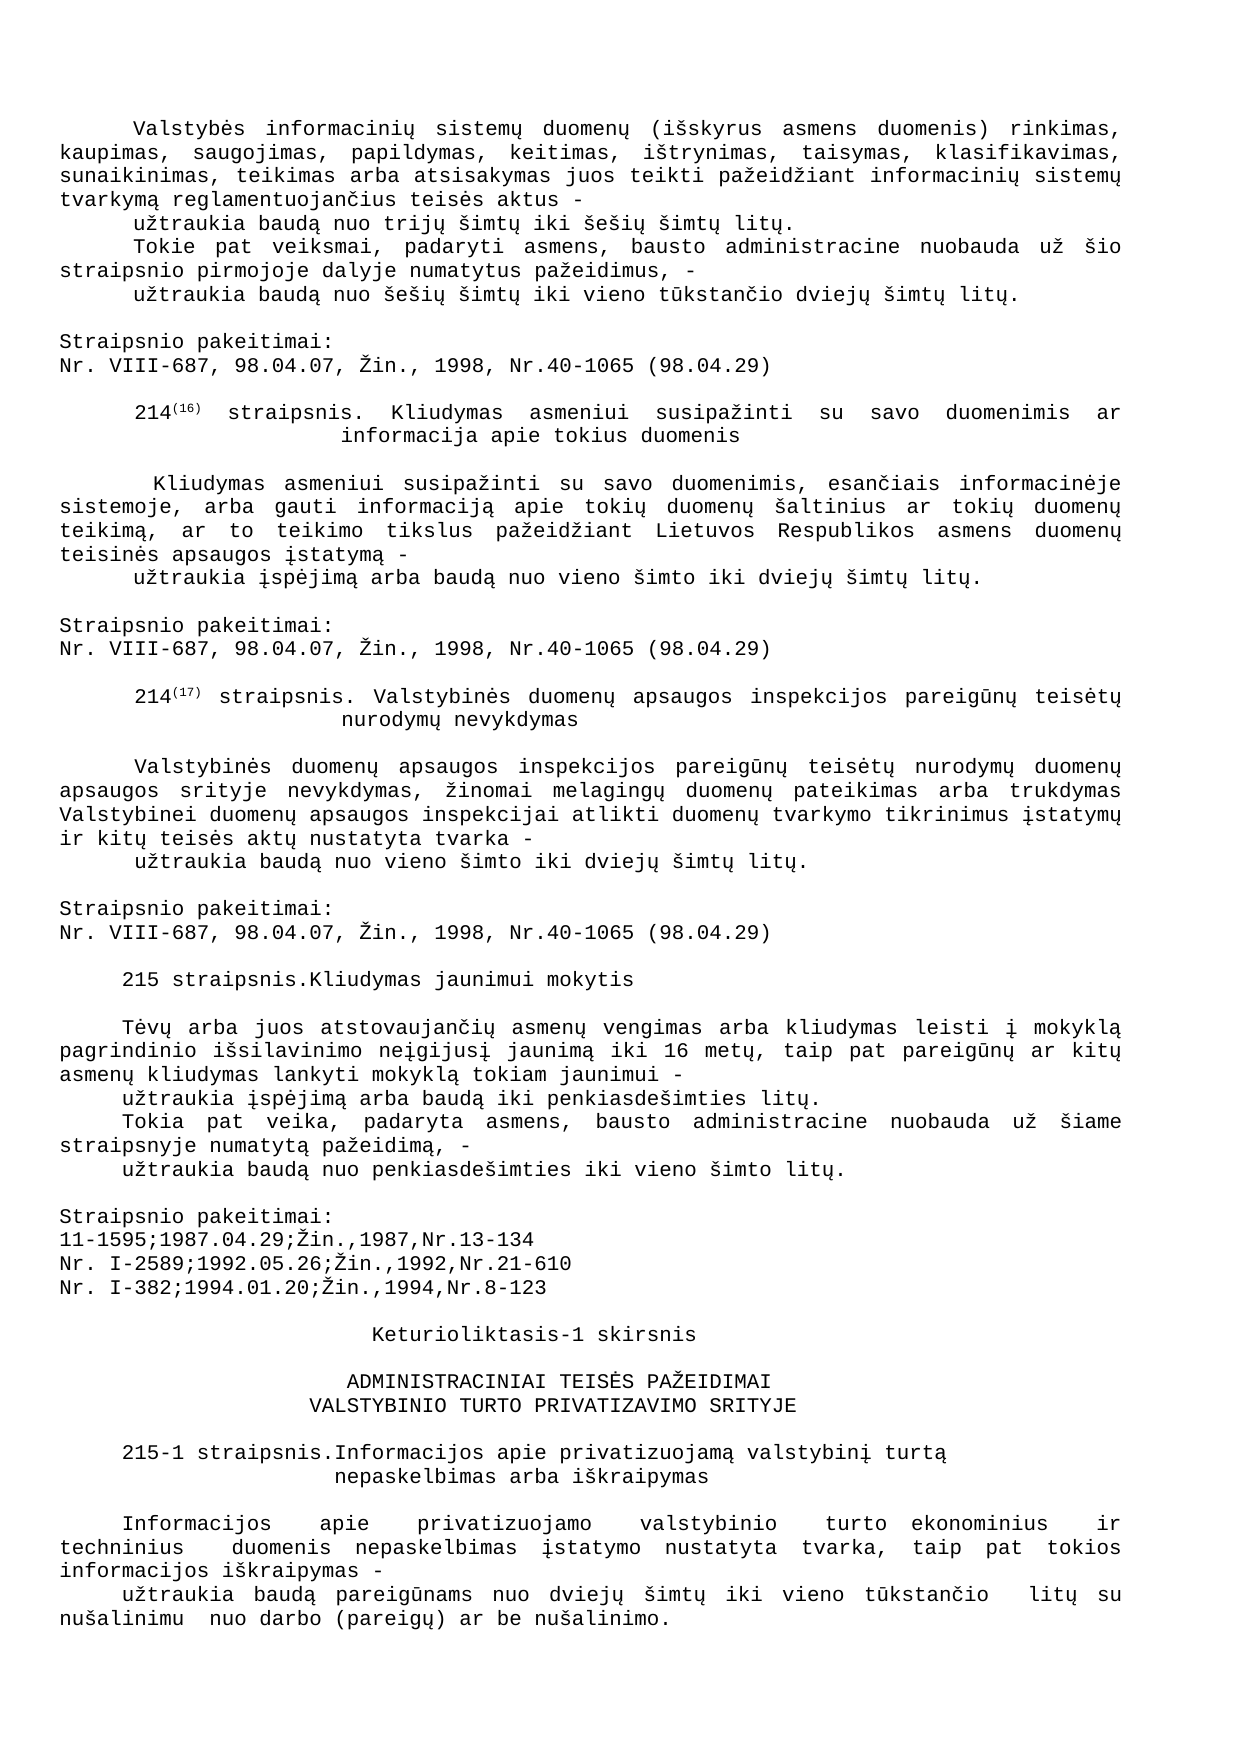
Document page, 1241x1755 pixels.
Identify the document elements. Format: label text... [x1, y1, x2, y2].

text ADMINISTRACINIAI TEISĖS PAŽEIDIMAI [59, 1371, 1122, 1395]
text 215-1 straipsnis.Informacijos apie privatizuojamą valstybinį turtą [59, 1442, 1122, 1466]
text 214(17) straipsnis. Valstybinės duomenų apsaugos inspekcijos pareigūnų teisėtų nurodymų nevykdymas [134, 686, 1122, 733]
text Straipsnio pakeitimai: [59, 1206, 1122, 1229]
text Tokie pat veiksmai, padaryti asmens, bausto administracine nuobauda už šio straipsnio pirmojoje dalyje numatytus pažeidimus, - [59, 236, 1122, 284]
text užtraukia baudą nuo šešių šimtų iki vieno tūkstančio dviejų šimtų litų. [59, 284, 1122, 307]
text užtraukia baudą nuo trijų šimtų iki šešių šimtų litų. [59, 213, 1122, 236]
text užtraukia įspėjimą arba baudą nuo vieno šimto iki dviejų šimtų litų. [59, 567, 1122, 591]
text Nr. VIII-687, 98.04.07, Žin., 1998, Nr.40-1065 (98.04.29) [59, 354, 1122, 378]
text Nr. VIII-687, 98.04.07, Žin., 1998, Nr.40-1065 (98.04.29) [59, 922, 1122, 946]
text Keturioliktasis-1 skirsnis [59, 1324, 1122, 1348]
text VALSTYBINIO TURTO PRIVATIZAVIMO SRITYJE [59, 1395, 1122, 1419]
text Tokia pat veika, padaryta asmens, bausto administracine nuobauda už šiame straipsnyje numatytą pažeidimą, - [59, 1111, 1122, 1158]
text Nr. I-382;1994.01.20;Žin.,1994,Nr.8-123 [59, 1277, 1122, 1300]
text užtraukia baudą nuo penkiasdešimties iki vieno šimto litų. [59, 1158, 1122, 1182]
text Valstybinės duomenų apsaugos inspekcijos pareigūnų teisėtų nurodymų duomenų apsaugos srityje nevykdymas, žinomai melagingų duomenų pateikimas arba trukdymas Valstybinei duomenų apsaugos inspekcijai atlikti duomenų tvarkymo tikrinimus įstatymų ir kitų teisės aktų nustatyta tvarka - [59, 757, 1122, 851]
text Nr. VIII-687, 98.04.07, Žin., 1998, Nr.40-1065 (98.04.29) [59, 638, 1122, 662]
text 11-1595;1987.04.29;Žin.,1987,Nr.13-134 [59, 1229, 1122, 1253]
text Straipsnio pakeitimai: [59, 331, 1122, 354]
text 215 straipsnis.Kliudymas jaunimui mokytis [59, 969, 1122, 993]
text užtraukia įspėjimą arba baudą iki penkiasdešimties litų. [59, 1088, 1122, 1111]
text Informacijos apie privatizuojamo valstybinio turto ekonominius ir techninius duomenis nepaskelbimas įstatymo nustatyta tvarka, taip pat tokios informacijos iškraipymas - [59, 1513, 1122, 1584]
text Straipsnio pakeitimai: [59, 898, 1122, 922]
text Valstybės informacinių sistemų duomenų (išskyrus asmens duomenis) rinkimas, kaupimas, saugojimas, papildymas, keitimas, ištrynimas, taisymas, klasifikavimas, sunaikinimas, teikimas arba atsisakymas juos teikti pažeidžiant informacinių sistemų tvarkymą reglamentuojančius teisės aktus - [59, 118, 1122, 213]
text užtraukia baudą pareigūnams nuo dviejų šimtų iki vieno tūkstančio litų su nušalinimu nuo darbo (pareigų) ar be nušalinimo. [59, 1584, 1122, 1631]
text Nr. I-2589;1992.05.26;Žin.,1992,Nr.21-610 [59, 1253, 1122, 1277]
text užtraukia baudą nuo vieno šimto iki dviejų šimtų litų. [59, 851, 1122, 875]
text nepaskelbimas arba iškraipymas [59, 1466, 1122, 1489]
text Tėvų arba juos atstovaujančių asmenų vengimas arba kliudymas leisti į mokyklą pagrindinio išsilavinimo neįgijusį jaunimą iki 16 metų, taip pat pareigūnų ar kitų asmenų kliudymas lankyti mokyklą tokiam jaunimui - [59, 1017, 1122, 1088]
text Kliudymas asmeniui susipažinti su savo duomenimis, esančiais informacinėje sistemoje, arba gauti informaciją apie tokių duomenų šaltinius ar tokių duomenų teikimą, ar to teikimo tikslus pažeidžiant Lietuvos Respublikos asmens duomenų teisinės apsaugos įstatymą - [59, 473, 1122, 567]
text Straipsnio pakeitimai: [59, 615, 1122, 638]
text 214(16) straipsnis. Kliudymas asmeniui susipažinti su savo duomenimis ar informacija apie tokius duomenis [134, 402, 1122, 449]
